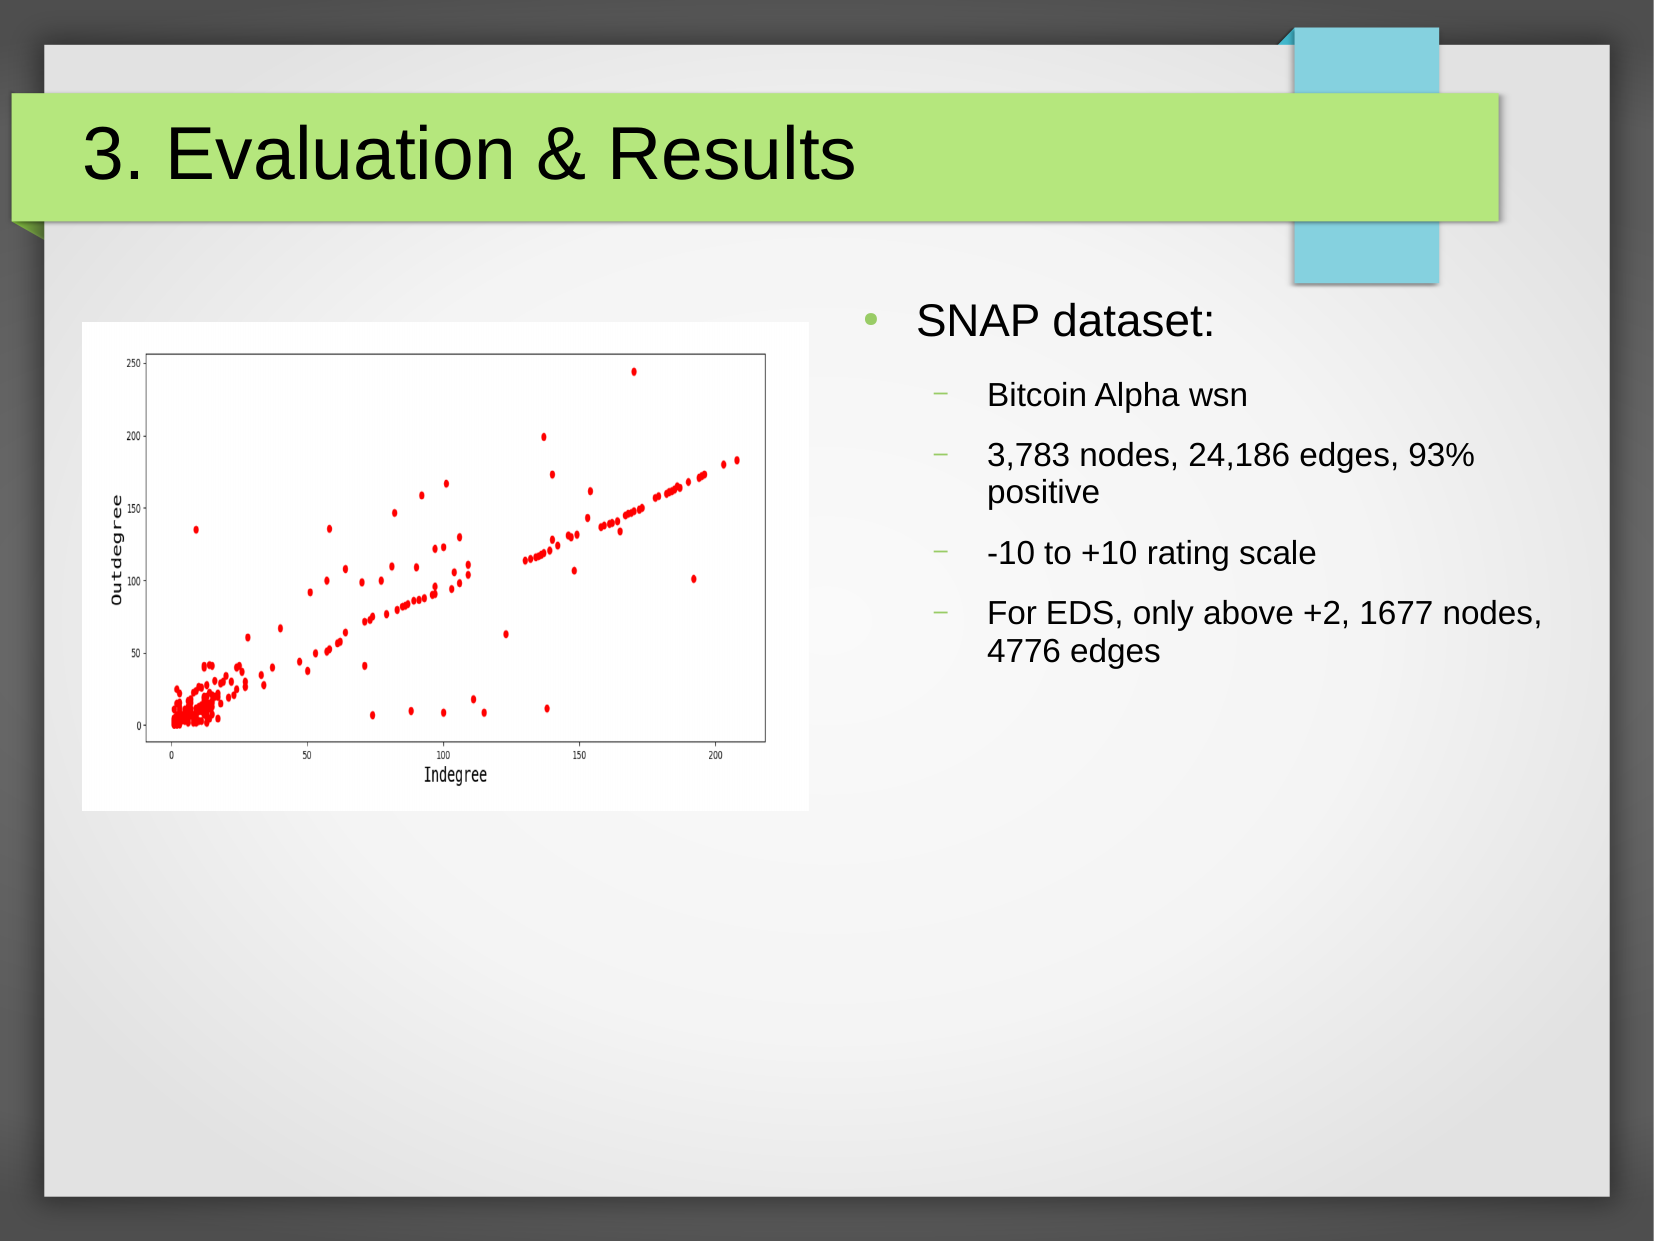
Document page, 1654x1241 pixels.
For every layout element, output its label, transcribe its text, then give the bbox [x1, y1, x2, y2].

list SNAP dataset: Bitcoin Alpha wsn 3,783 nodes, 24,186 edges, 93% positive -10 to +10 rating scale For EDS, only above +2, 1677 nodes, 4776 edges [845, 295, 1572, 1015]
picture [0, 0, 1654, 1241]
title 3. Evaluation & Results [82, 94, 1264, 213]
